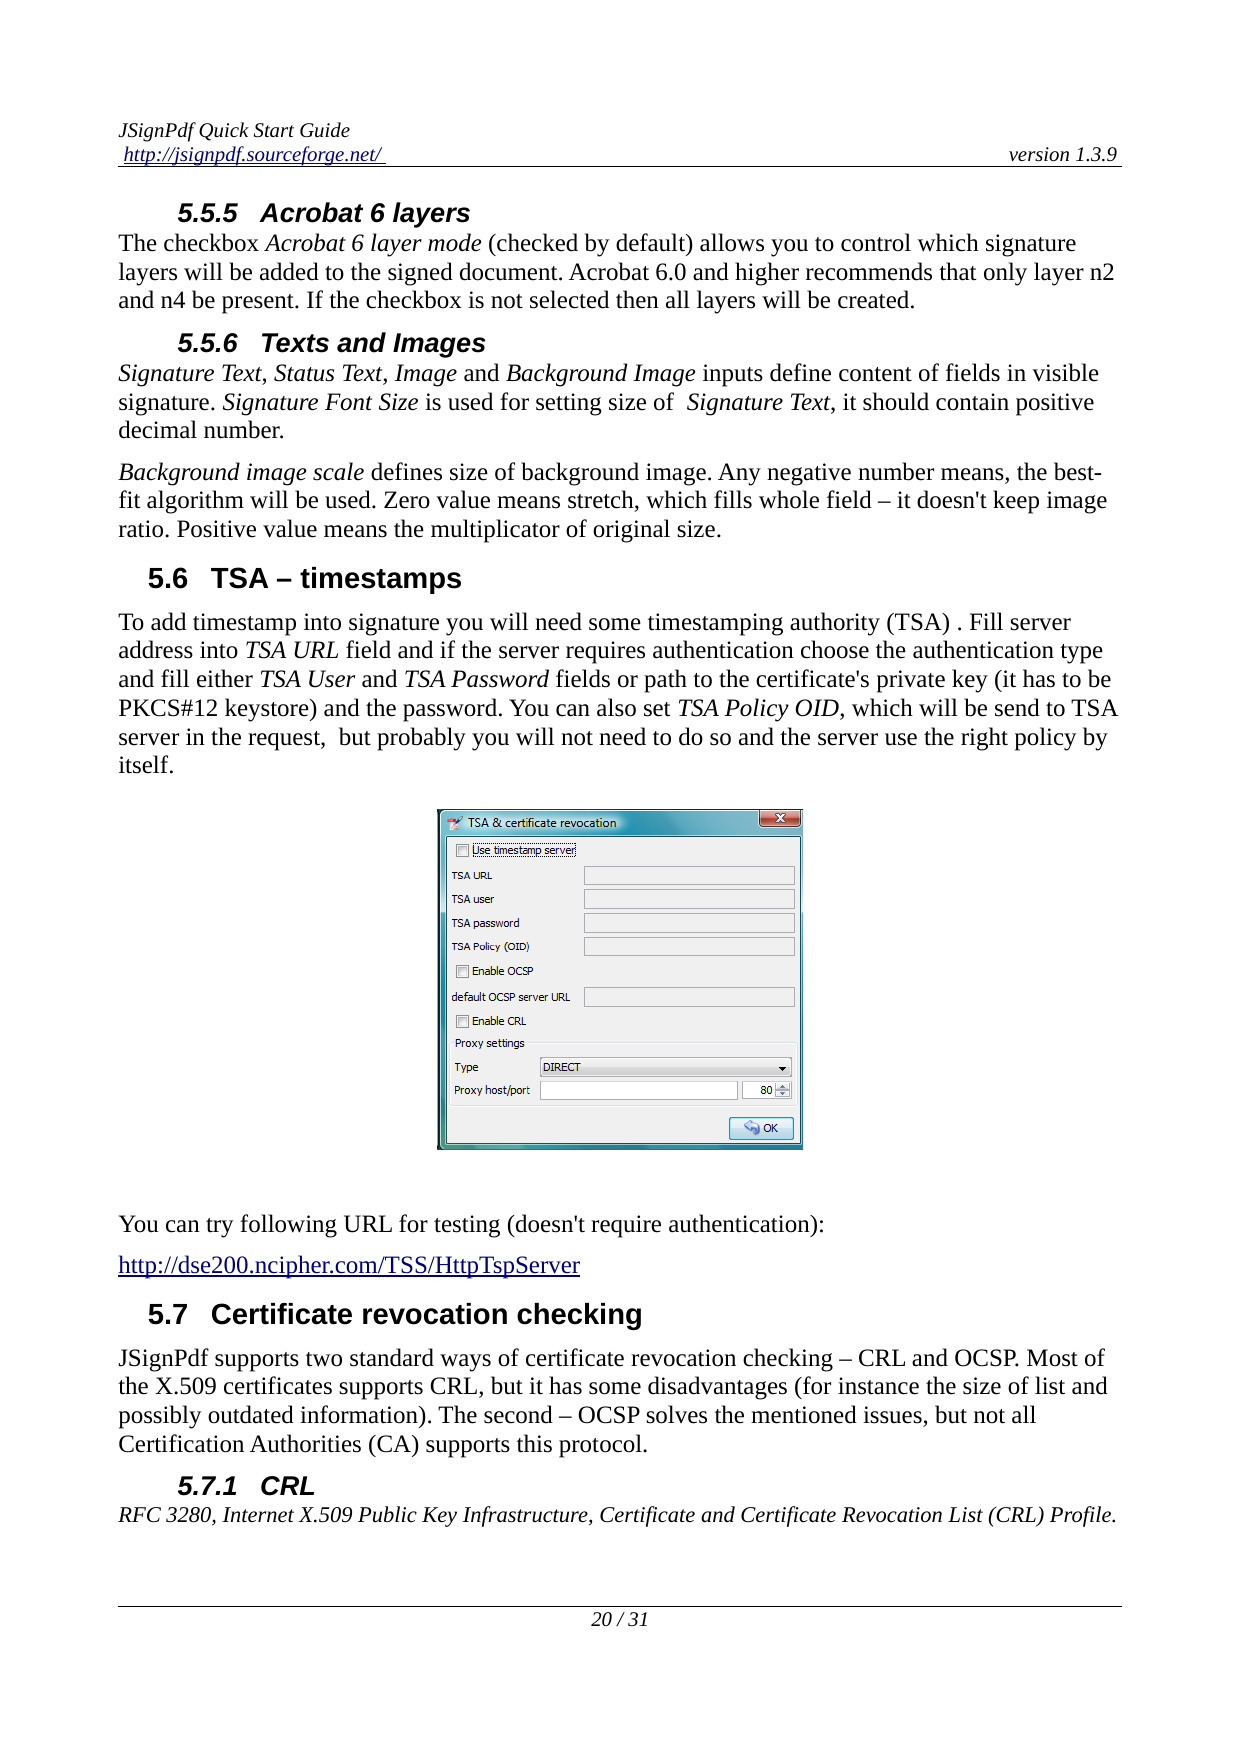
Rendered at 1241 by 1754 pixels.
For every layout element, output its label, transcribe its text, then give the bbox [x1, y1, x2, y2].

text Background image scale defines size of background image. Any negative number means, the best-fit algorithm will be used. Zero value means stretch, which fills whole field – it doesn't keep image ratio. Positive value means the multiplicator of original size. [118, 457, 1122, 543]
picture [437, 809, 804, 1150]
subtitle Texts and Images [177, 327, 1122, 358]
text RFC 3280, Internet X.509 Public Key Infrastructure, Certificate and Certificate Revocation List (CRL) Profile. [118, 1501, 1122, 1527]
subtitle Acrobat 6 layers [177, 197, 1122, 228]
text You can try following URL for testing (doesn't require authentication): [118, 1209, 1122, 1238]
text To add timestamp into signature you will need some timestamping authority (TSA) . Fill server address into TSA URL field and if the server requires authentication choose the authentication type and fill either TSA User and TSA Password fields or path to the certificate's private key (it has to be PKCS#12 keystore) and the password. You can also set TSA Policy OID, which will be send to TSA server in the request, but probably you will not need to do so and the server use the right policy by itself. [118, 607, 1122, 779]
text JSignPdf supports two standard ways of certificate revocation checking – CRL and OCSP. Most of the X.509 certificates supports CRL, but it has some disadvantages (for instance the size of list and possibly outdated information). The second – OCSP solves the mentioned issues, but not all Certification Authorities (CA) supports this protocol. [118, 1343, 1122, 1458]
text Signature Text, Status Text, Image and Background Image inputs define content of fields in visible signature. Signature Font Size is used for setting size of Signature Text, it should contain positive decimal number. [118, 358, 1122, 444]
text The checkbox Acrobat 6 layer mode (checked by default) allows you to control which signature layers will be added to the signed document. Acrobat 6.0 and higher recommends that only layer n2 and n4 be present. If the checkbox is not selected then all layers will be created. [118, 228, 1122, 314]
subtitle TSA – timestamps [148, 561, 1116, 595]
text http://dse200.ncipher.com/TSS/HttpTspServer [118, 1250, 1122, 1279]
subtitle Certificate revocation checking [148, 1297, 1116, 1331]
subtitle CRL [177, 1470, 1122, 1501]
